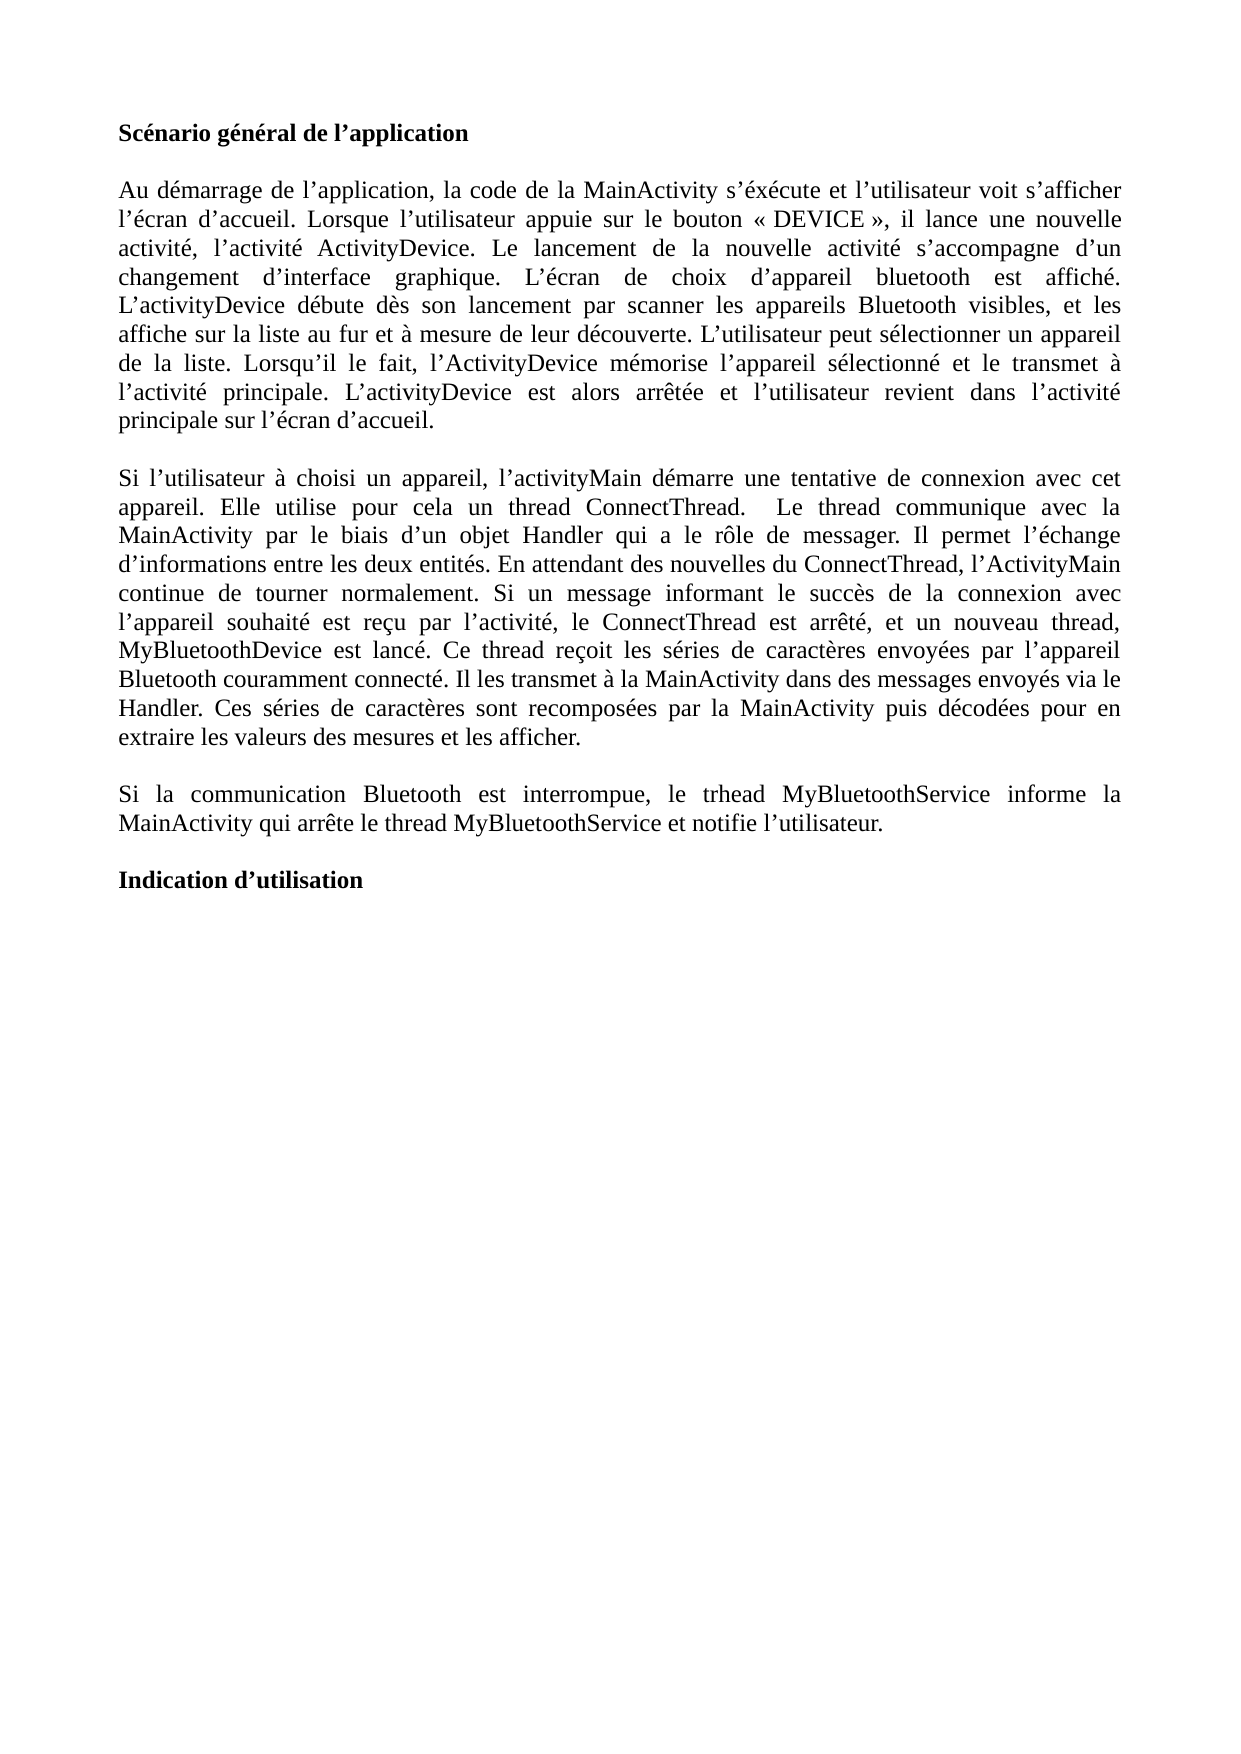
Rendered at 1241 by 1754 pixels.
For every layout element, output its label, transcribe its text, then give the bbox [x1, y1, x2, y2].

text Au démarrage de l’application, la code de la MainActivity s’éxécute et l’utilisateur voit s’afficher l’écran d’accueil. Lorsque l’utilisateur appuie sur le bouton « DEVICE », il lance une nouvelle activité, l’activité ActivityDevice. Le lancement de la nouvelle activité s’accompagne d’un changement d’interface graphique. L’écran de choix d’appareil bluetooth est affiché. L’activityDevice débute dès son lancement par scanner les appareils Bluetooth visibles, et les affiche sur la liste au fur et à mesure de leur découverte. L’utilisateur peut sélectionner un appareil de la liste. Lorsqu’il le fait, l’ActivityDevice mémorise l’appareil sélectionné et le transmet à l’activité principale. L’activityDevice est alors arrêtée et l’utilisateur revient dans l’activité principale sur l’écran d’accueil. [118, 176, 1122, 434]
text Indication d’utilisation [118, 866, 1122, 894]
text Si l’utilisateur à choisi un appareil, l’activityMain démarre une tentative de connexion avec cet appareil. Elle utilise pour cela un thread ConnectThread. Le thread communique avec la MainActivity par le biais d’un objet Handler qui a le rôle de messager. Il permet l’échange d’informations entre les deux entités. En attendant des nouvelles du ConnectThread, l’ActivityMain continue de tourner normalement. Si un message informant le succès de la connexion avec l’appareil souhaité est reçu par l’activité, le ConnectThread est arrêté, et un nouveau thread, MyBluetoothDevice est lancé. Ce thread reçoit les séries de caractères envoyées par l’appareil Bluetooth couramment connecté. Il les transmet à la MainActivity dans des messages envoyés via le Handler. Ces séries de caractères sont recomposées par la MainActivity puis décodées pour en extraire les valeurs des mesures et les afficher. [118, 463, 1122, 751]
text Si la communication Bluetooth est interrompue, le trhead MyBluetoothService informe la MainActivity qui arrête le thread MyBluetoothService et notifie l’utilisateur. [118, 779, 1122, 837]
text Scénario général de l’application [118, 118, 1122, 147]
